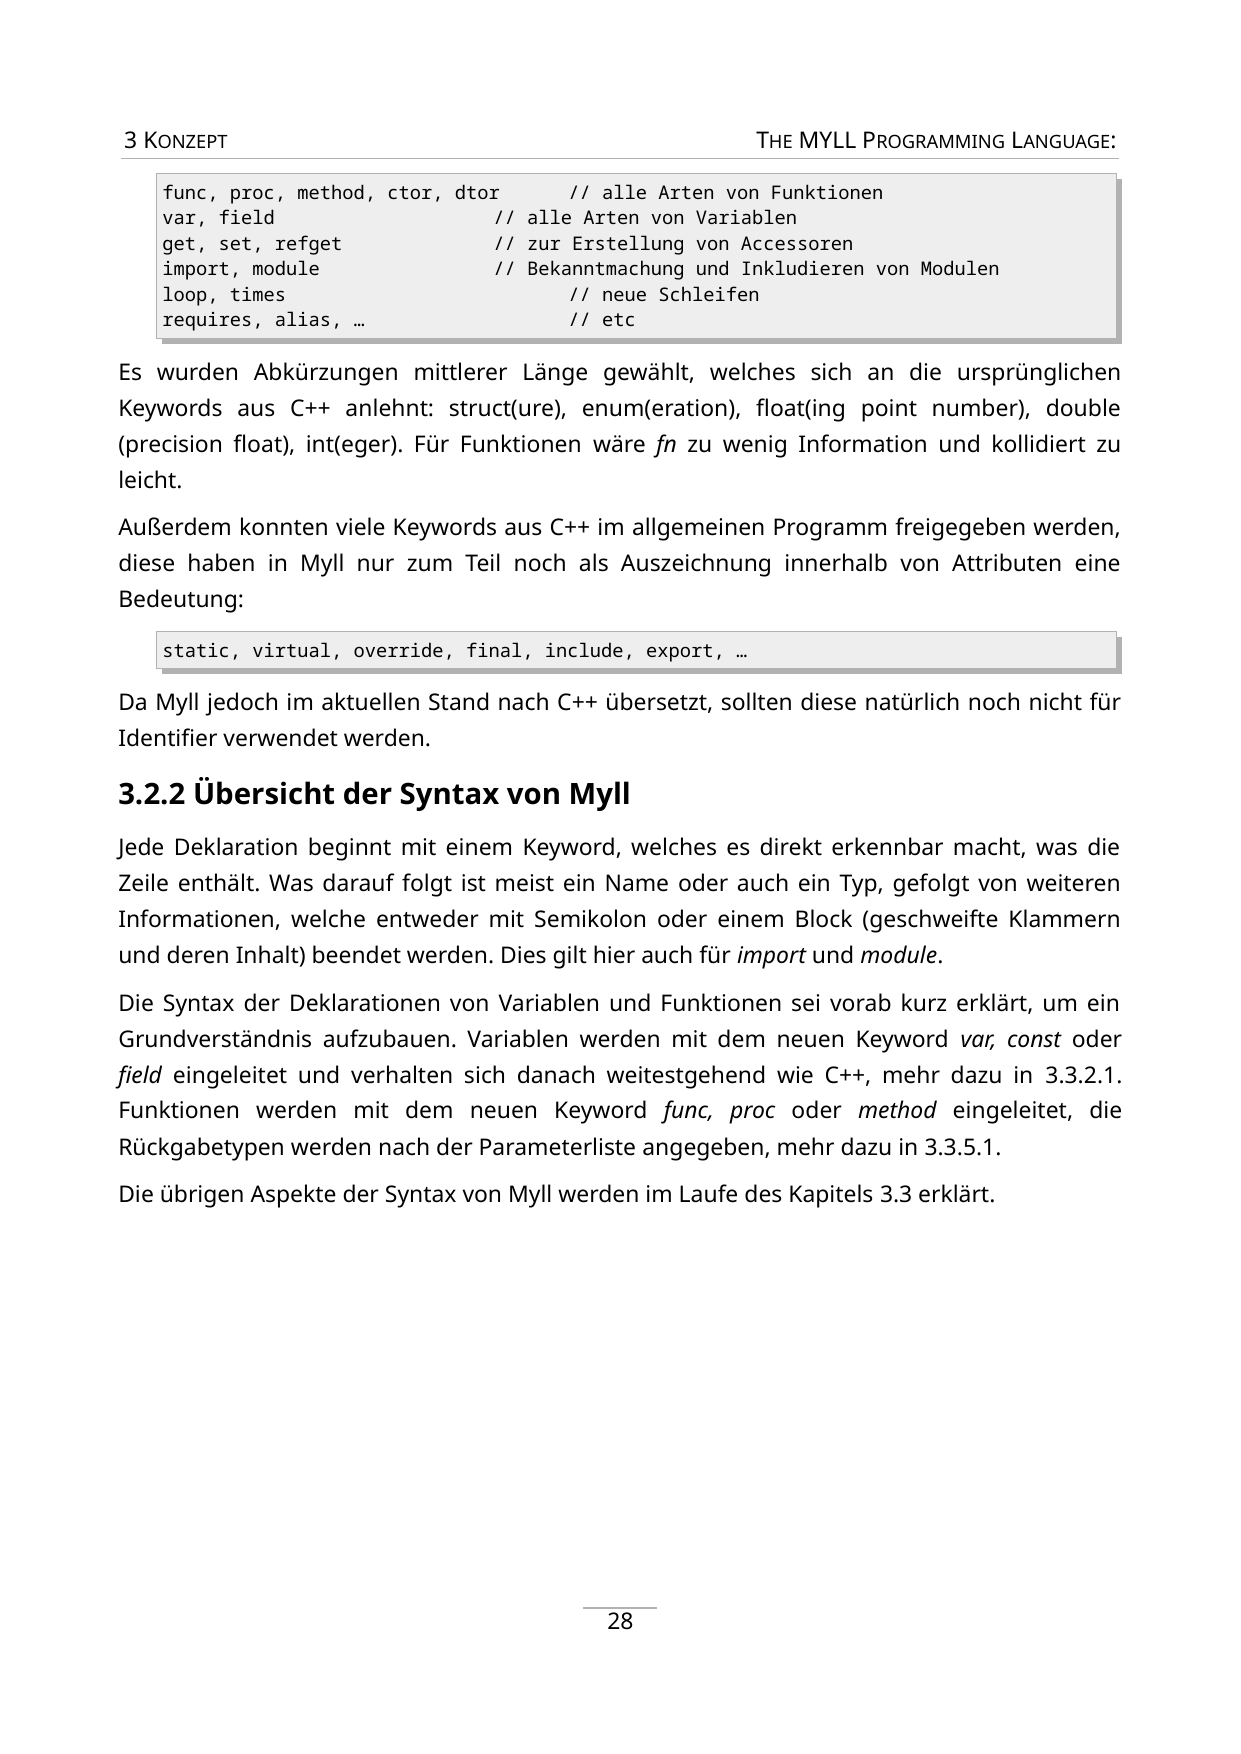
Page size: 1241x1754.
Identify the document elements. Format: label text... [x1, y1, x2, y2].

text func, proc, method, ctor, dtor // alle Arten von Funktionen var, field // alle Arten von Variablen get, set, refget // zur Erstellung von Accessoren import, module // Bekanntmachung und Inkludieren von Modulen loop, times // neue Schleifen requires, alias, … // etc [157, 174, 1116, 338]
text Es wurden Abkürzungen mittlerer Länge gewählt, welches sich an die ursprünglichen Keywords aus C++ anlehnt: struct(ure), enum(eration), float(ing point number), double (precision float), int(eger). Für Funktionen wäre fn zu wenig Information und kollidiert zu leicht. [118, 356, 1122, 495]
text Außerdem konnten viele Keywords aus C++ im allgemeinen Programm freigegeben werden, diese haben in Myll nur zum Teil noch als Auszeichnung innerhalb von Attributen eine Bedeutung: [118, 511, 1122, 614]
text Die Syntax der Deklarationen von Variablen und Funktionen sei vorab kurz erklärt, um ein Grundverständnis aufzubauen. Variablen werden mit dem neuen Keyword var, const oder field eingeleitet und verhalten sich danach weitestgehend wie C++, mehr dazu in 3.3.2.1. Funktionen werden mit dem neuen Keyword func, proc oder method eingeleitet, die Rückgabetypen werden nach der Parameterliste angegeben, mehr dazu in 3.3.5.1. [118, 987, 1122, 1162]
text static, virtual, override, final, include, export, … [157, 632, 1116, 668]
text Da Myll jedoch im aktuellen Stand nach C++ übersetzt, sollten diese natürlich noch nicht für Identifier verwendet werden. [118, 686, 1122, 753]
text Jede Deklaration beginnt mit einem Keyword, welches es direkt erkennbar macht, was die Zeile enthält. Was darauf folgt ist meist ein Name oder auch ein Typ, gefolgt von weiteren Informationen, welche entweder mit Semikolon oder einem Block (geschweifte Klammern und deren Inhalt) beendet werden. Dies gilt hier auch für import und module. [118, 831, 1122, 970]
text Die übrigen Aspekte der Syntax von Myll werden im Laufe des Kapitels 3.3 erklärt. [118, 1178, 1122, 1209]
subtitle Übersicht der Syntax von Myll [118, 773, 1122, 813]
